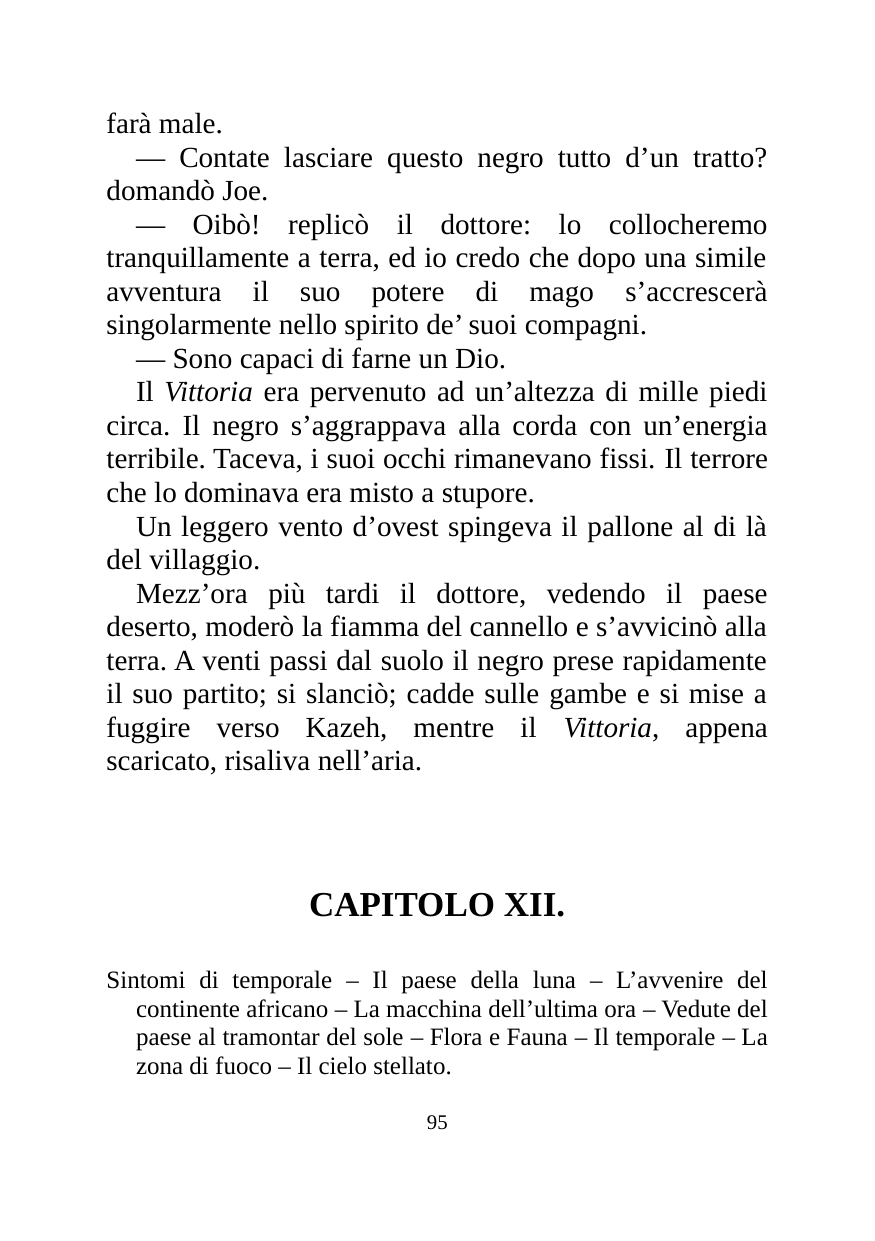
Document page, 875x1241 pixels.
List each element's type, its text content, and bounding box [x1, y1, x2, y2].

subtitle CAPITOLO XII. [106, 883, 768, 923]
text Sintomi di temporale – Il paese della luna – L’avvenire del continente africano – La macchina dell’ultima ora – Vedute del paese al tramontar del sole – Flora e Fauna – Il temporale – La zona di fuoco – Il cielo stellato. [106, 965, 768, 1080]
text — Oibò! replicò il dottore: lo collocheremo tranquillamente a terra, ed io credo che dopo una simile avventura il suo potere di mago s’accrescerà singolarmente nello spirito de’ suoi compagni. [106, 207, 768, 341]
text — Contate lasciare questo negro tutto d’un tratto? domandò Joe. [106, 140, 768, 207]
text — Sono capaci di farne un Dio. [106, 341, 768, 374]
text Un leggero vento d’ovest spingeva il pallone al di là del villaggio. [106, 509, 768, 576]
text Il Vittoria era pervenuto ad un’altezza di mille piedi circa. Il negro s’aggrappava alla corda con un’energia terribile. Taceva, i suoi occhi rimanevano fissi. Il terrore che lo dominava era misto a stupore. [106, 374, 768, 509]
text farà male. [106, 106, 768, 140]
text Mezz’ora più tardi il dottore, vedendo il paese deserto, moderò la fiamma del cannello e s’avvicinò alla terra. A venti passi dal suolo il negro prese rapidamente il suo partito; si slanciò; cadde sulle gambe e si mise a fuggire verso Kazeh, mentre il Vittoria, appena scaricato, risaliva nell’aria. [106, 576, 768, 777]
